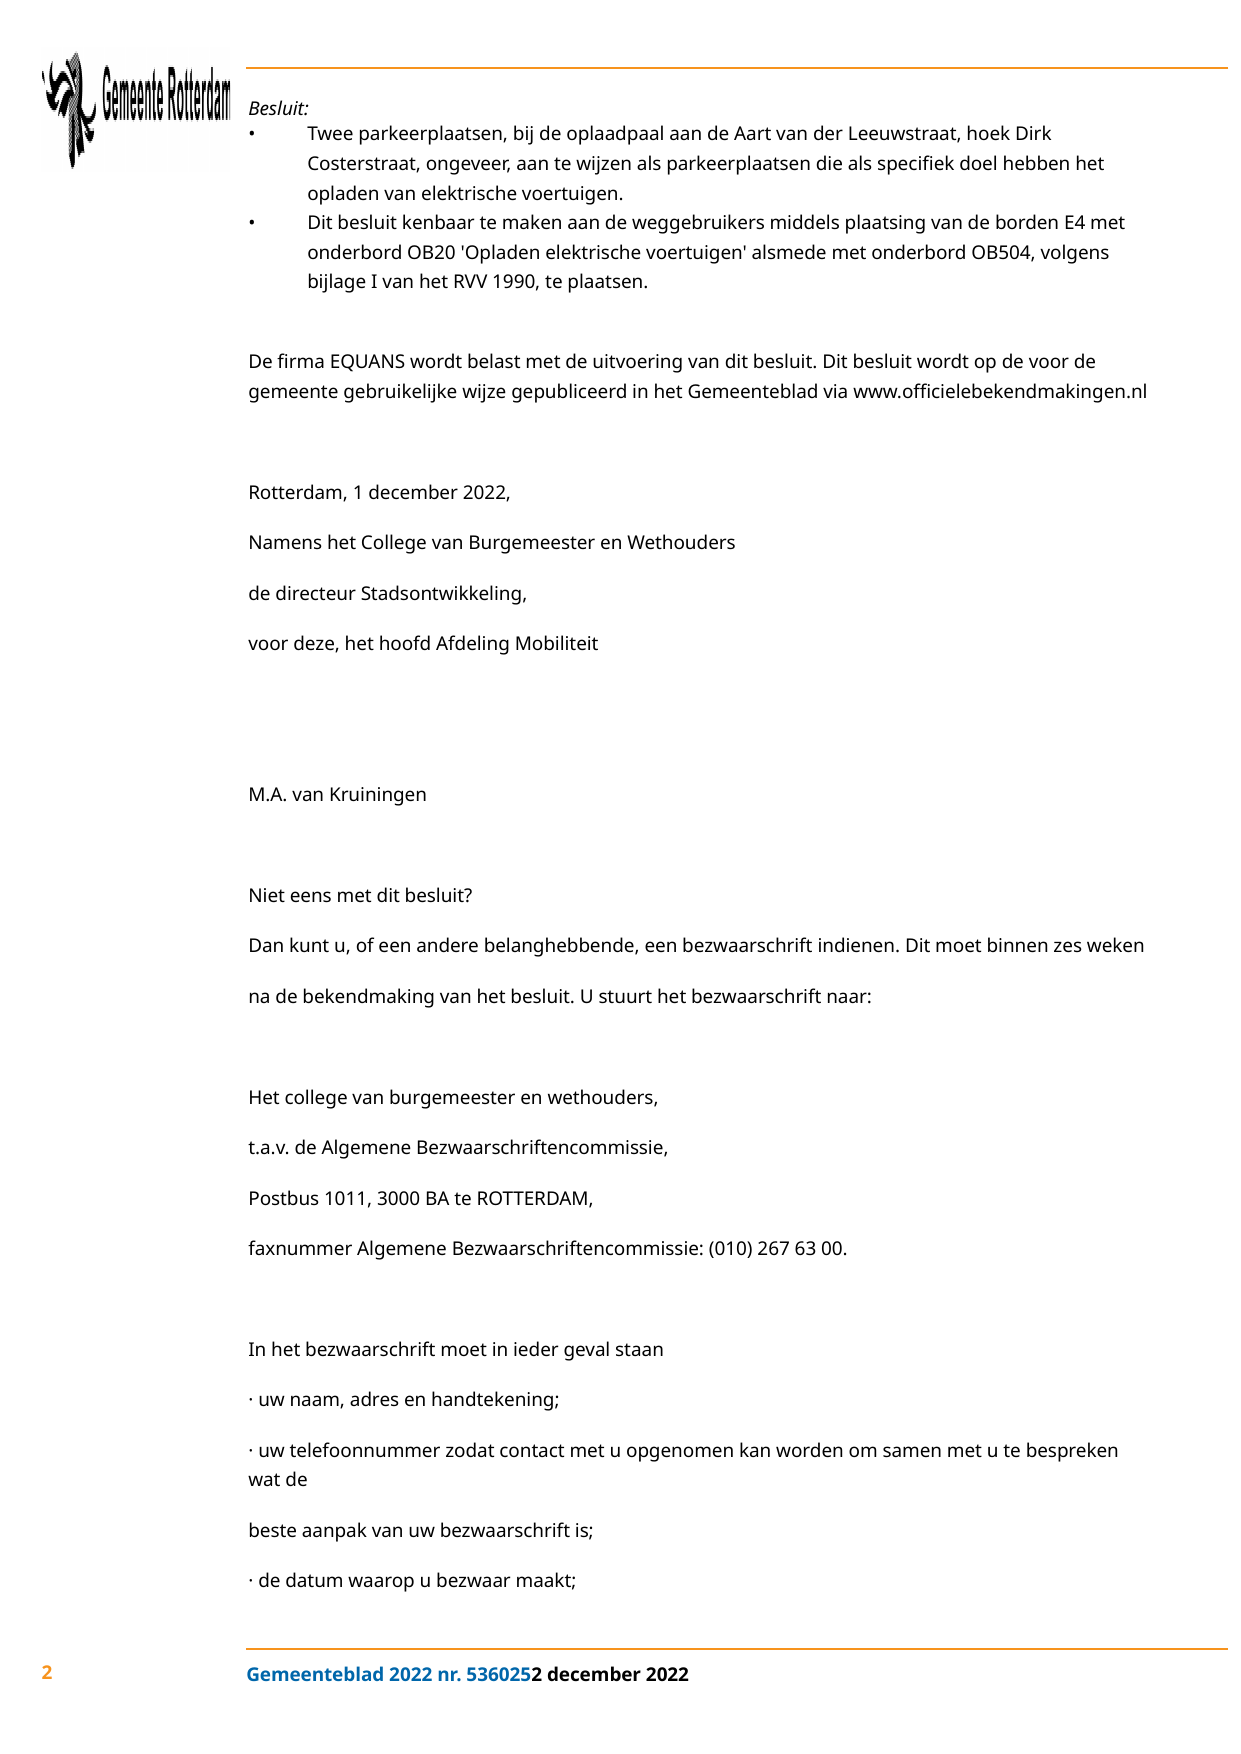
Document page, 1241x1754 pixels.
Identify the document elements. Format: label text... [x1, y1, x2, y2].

text na de bekendmaking van het besluit. U stuurt het bezwaarschrift naar: [248, 983, 1152, 1009]
text Postbus 1011, 3000 BA te ROTTERDAM, [248, 1185, 1152, 1210]
text In het bezwaarschrift moet in ieder geval staan [248, 1336, 1152, 1362]
text de directeur Stadsontwikkeling, [248, 580, 1152, 605]
text Rotterdam, 1 december 2022, [248, 479, 1152, 504]
text · de datum waarop u bezwaar maakt; [248, 1567, 1152, 1593]
text voor deze, het hoofd Afdeling Mobiliteit [248, 630, 1152, 656]
text · uw naam, adres en handtekening; [248, 1386, 1152, 1412]
text beste aanpak van uw bezwaarschrift is; [248, 1517, 1152, 1542]
text Dan kunt u, of een andere belanghebbende, een bezwaarschrift indienen. Dit moet binnen zes weken [248, 933, 1152, 958]
text Besluit: [248, 95, 1152, 121]
text Het college van burgemeester en wethouders, [248, 1084, 1152, 1109]
text faxnummer Algemene Bezwaarschriftencommissie: (010) 267 63 00. [248, 1235, 1152, 1261]
list Twee parkeerplaatsen, bij de oplaadpaal aan de Aart van der Leeuwstraat, hoek Dirk Costerstraat, ongeveer, aan te wijzen als parkeerplaatsen die als specifiek doel hebben het opladen van elektrische voertuigen. [248, 121, 1152, 205]
text · uw telefoonnummer zodat contact met u opgenomen kan worden om samen met u te bespreken wat de [248, 1437, 1152, 1492]
text Niet eens met dit besluit? [248, 882, 1152, 908]
text De firma EQUANS wordt belast met de uitvoering van dit besluit. Dit besluit wordt op de voor de gemeente gebruikelijke wijze gepubliceerd in het Gemeenteblad via www.officielebekendmakingen.nl [248, 348, 1152, 404]
picture [41, 47, 231, 172]
text t.a.v. de Algemene Bezwaarschriftencommissie, [248, 1134, 1152, 1160]
text Namens het College van Burgemeester en Wethouders [248, 529, 1152, 555]
text M.A. van Kruiningen [248, 781, 1152, 807]
list Dit besluit kenbaar te maken aan de weggebruikers middels plaatsing van de borden E4 met onderbord OB20 'Opladen elektrische voertuigen' alsmede met onderbord OB504, volgens bijlage I van het RVV 1990, te plaatsen. [248, 209, 1152, 294]
